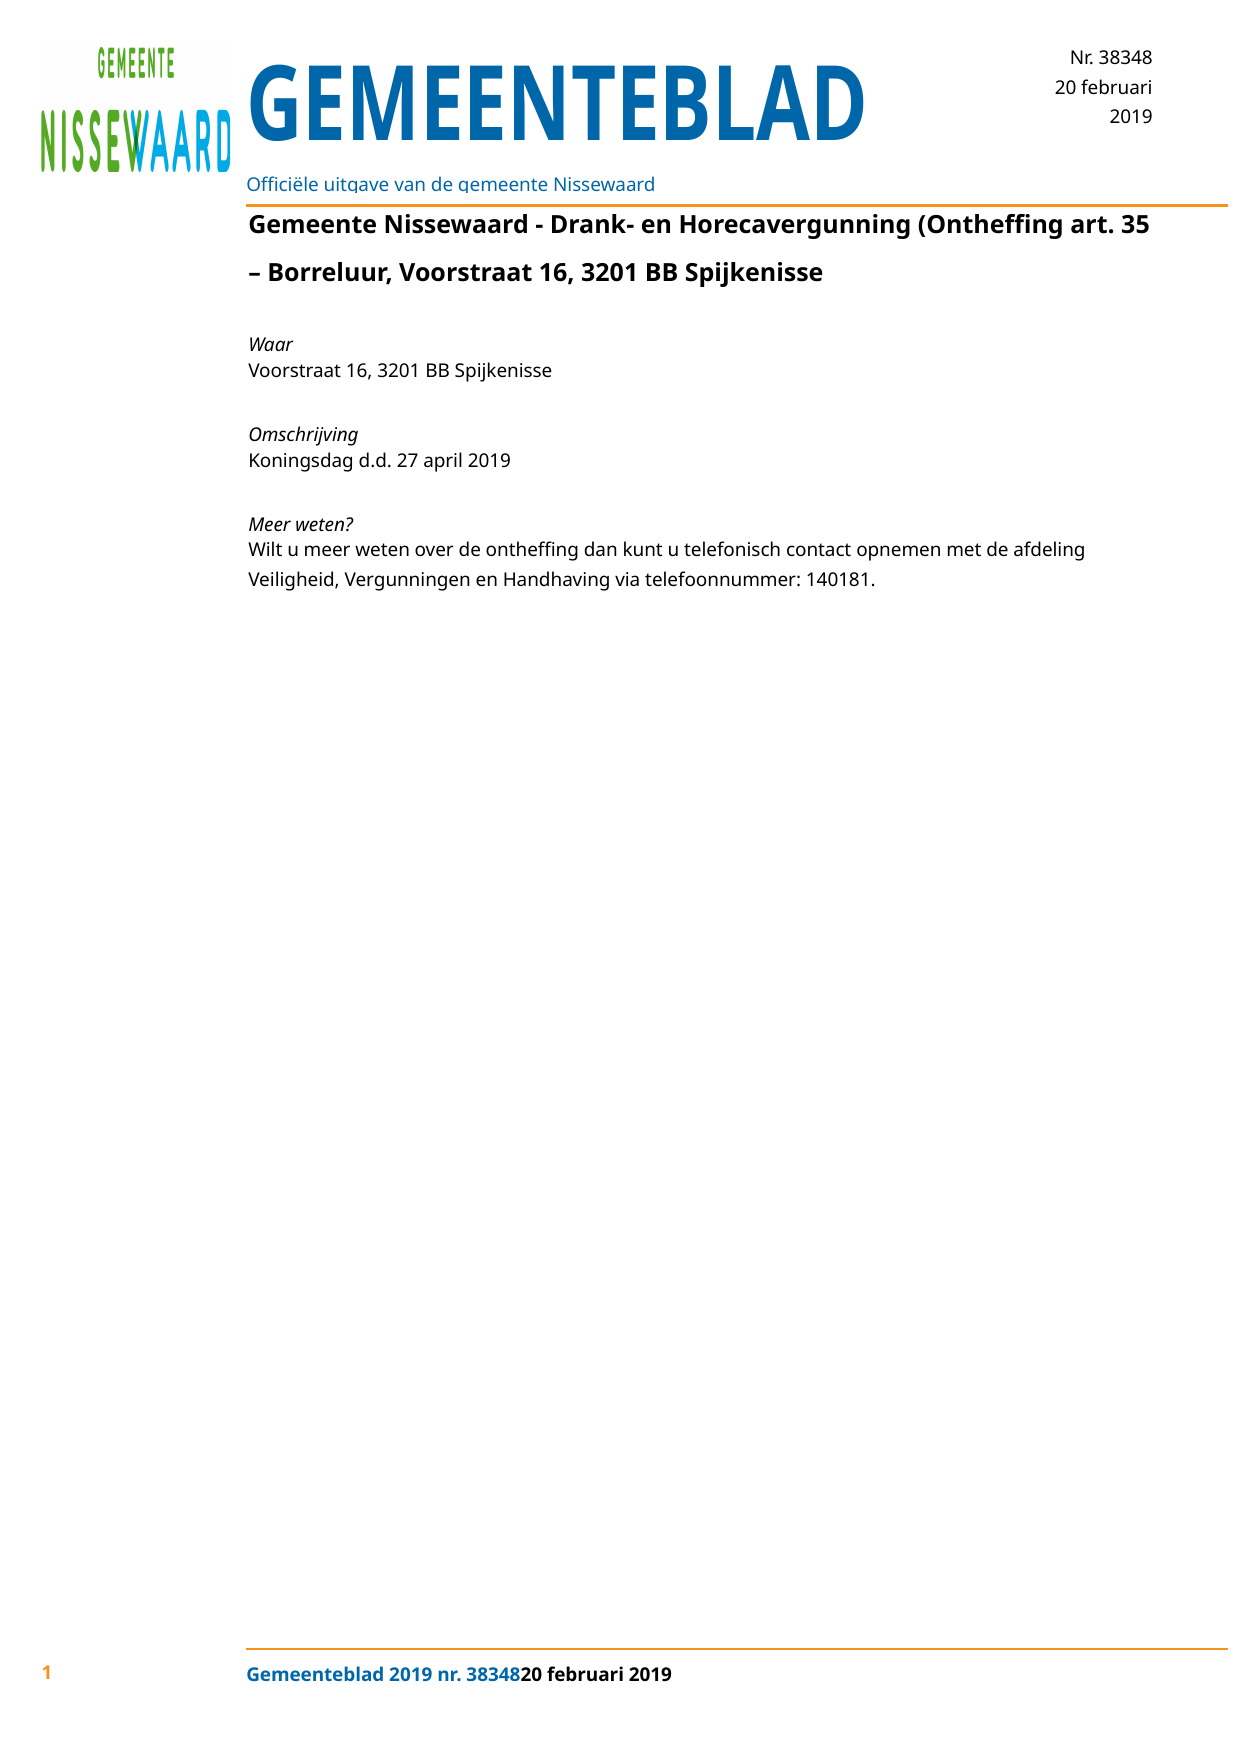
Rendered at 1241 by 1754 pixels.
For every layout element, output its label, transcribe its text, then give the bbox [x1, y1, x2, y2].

text Voorstraat 16, 3201 BB Spijkenisse [248, 357, 1152, 383]
text Meer weten? [248, 511, 1152, 537]
picture [222, 122, 227, 160]
text Waar [248, 331, 1152, 357]
text Wilt u meer weten over de ontheffing dan kunt u telefonisch contact opnemen met de afdeling Veiligheid, Vergunningen en Handhaving via telefoonnummer: 140181. [248, 537, 1152, 592]
text Omschrijving [248, 421, 1152, 447]
text Koningsdag d.d. 27 april 2019 [248, 447, 1152, 473]
picture [154, 157, 165, 172]
picture [201, 122, 206, 138]
picture [176, 157, 187, 172]
picture [41, 47, 231, 172]
picture [200, 151, 206, 172]
text Gemeente Nissewaard - Drank- en Horecavergunning (Ontheffing art. 35 – Borreluur, Voorstraat 16, 3201 BB Spijkenisse [248, 207, 1152, 288]
